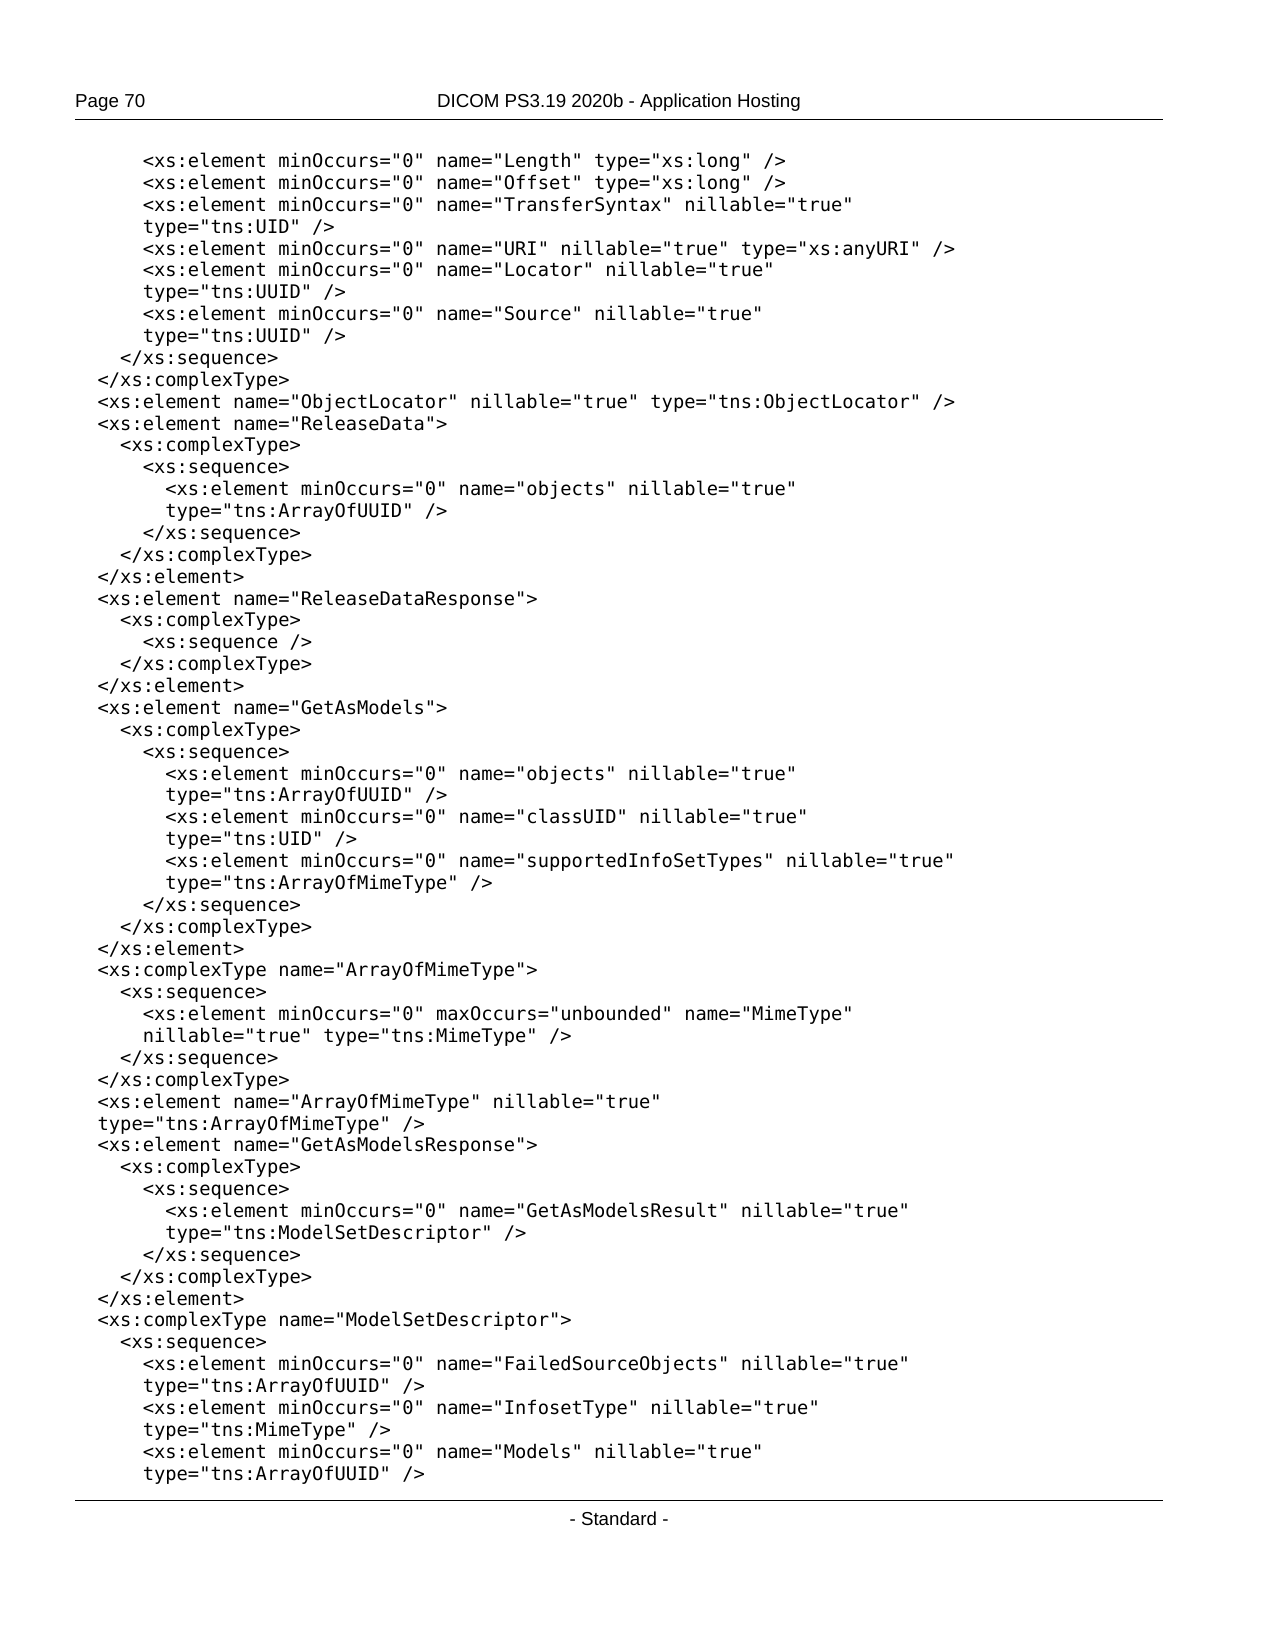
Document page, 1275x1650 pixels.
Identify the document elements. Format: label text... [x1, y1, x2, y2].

text <xs:element minOccurs="0" name="Length" type="xs:long" /> <xs:element minOccurs="0" name="Offset" type="xs:long" /> <xs:element minOccurs="0" name="TransferSyntax" nillable="true" type="tns:UID" /> <xs:element minOccurs="0" name="URI" nillable="true" type="xs:anyURI" /> <xs:element minOccurs="0" name="Locator" nillable="true" type="tns:UUID" /> <xs:element minOccurs="0" name="Source" nillable="true" type="tns:UUID" /> </xs:sequence> </xs:complexType> <xs:element name="ObjectLocator" nillable="true" type="tns:ObjectLocator" /> <xs:element name="ReleaseData"> <xs:complexType> <xs:sequence> <xs:element minOccurs="0" name="objects" nillable="true" type="tns:ArrayOfUUID" /> </xs:sequence> </xs:complexType> </xs:element> <xs:element name="ReleaseDataResponse"> <xs:complexType> <xs:sequence /> </xs:complexType> </xs:element> <xs:element name="GetAsModels"> <xs:complexType> <xs:sequence> <xs:element minOccurs="0" name="objects" nillable="true" type="tns:ArrayOfUUID" /> <xs:element minOccurs="0" name="classUID" nillable="true" type="tns:UID" /> <xs:element minOccurs="0" name="supportedInfoSetTypes" nillable="true" type="tns:ArrayOfMimeType" /> </xs:sequence> </xs:complexType> </xs:element> <xs:complexType name="ArrayOfMimeType"> <xs:sequence> <xs:element minOccurs="0" maxOccurs="unbounded" name="MimeType" nillable="true" type="tns:MimeType" /> </xs:sequence> </xs:complexType> <xs:element name="ArrayOfMimeType" nillable="true" type="tns:ArrayOfMimeType" /> <xs:element name="GetAsModelsResponse"> <xs:complexType> <xs:sequence> <xs:element minOccurs="0" name="GetAsModelsResult" nillable="true" type="tns:ModelSetDescriptor" /> </xs:sequence> </xs:complexType> </xs:element> <xs:complexType name="ModelSetDescriptor"> <xs:sequence> <xs:element minOccurs="0" name="FailedSourceObjects" nillable="true" type="tns:ArrayOfUUID" /> <xs:element minOccurs="0" name="InfosetType" nillable="true" type="tns:MimeType" /> <xs:element minOccurs="0" name="Models" nillable="true" type="tns:ArrayOfUUID" /> [75, 150, 1162, 1484]
